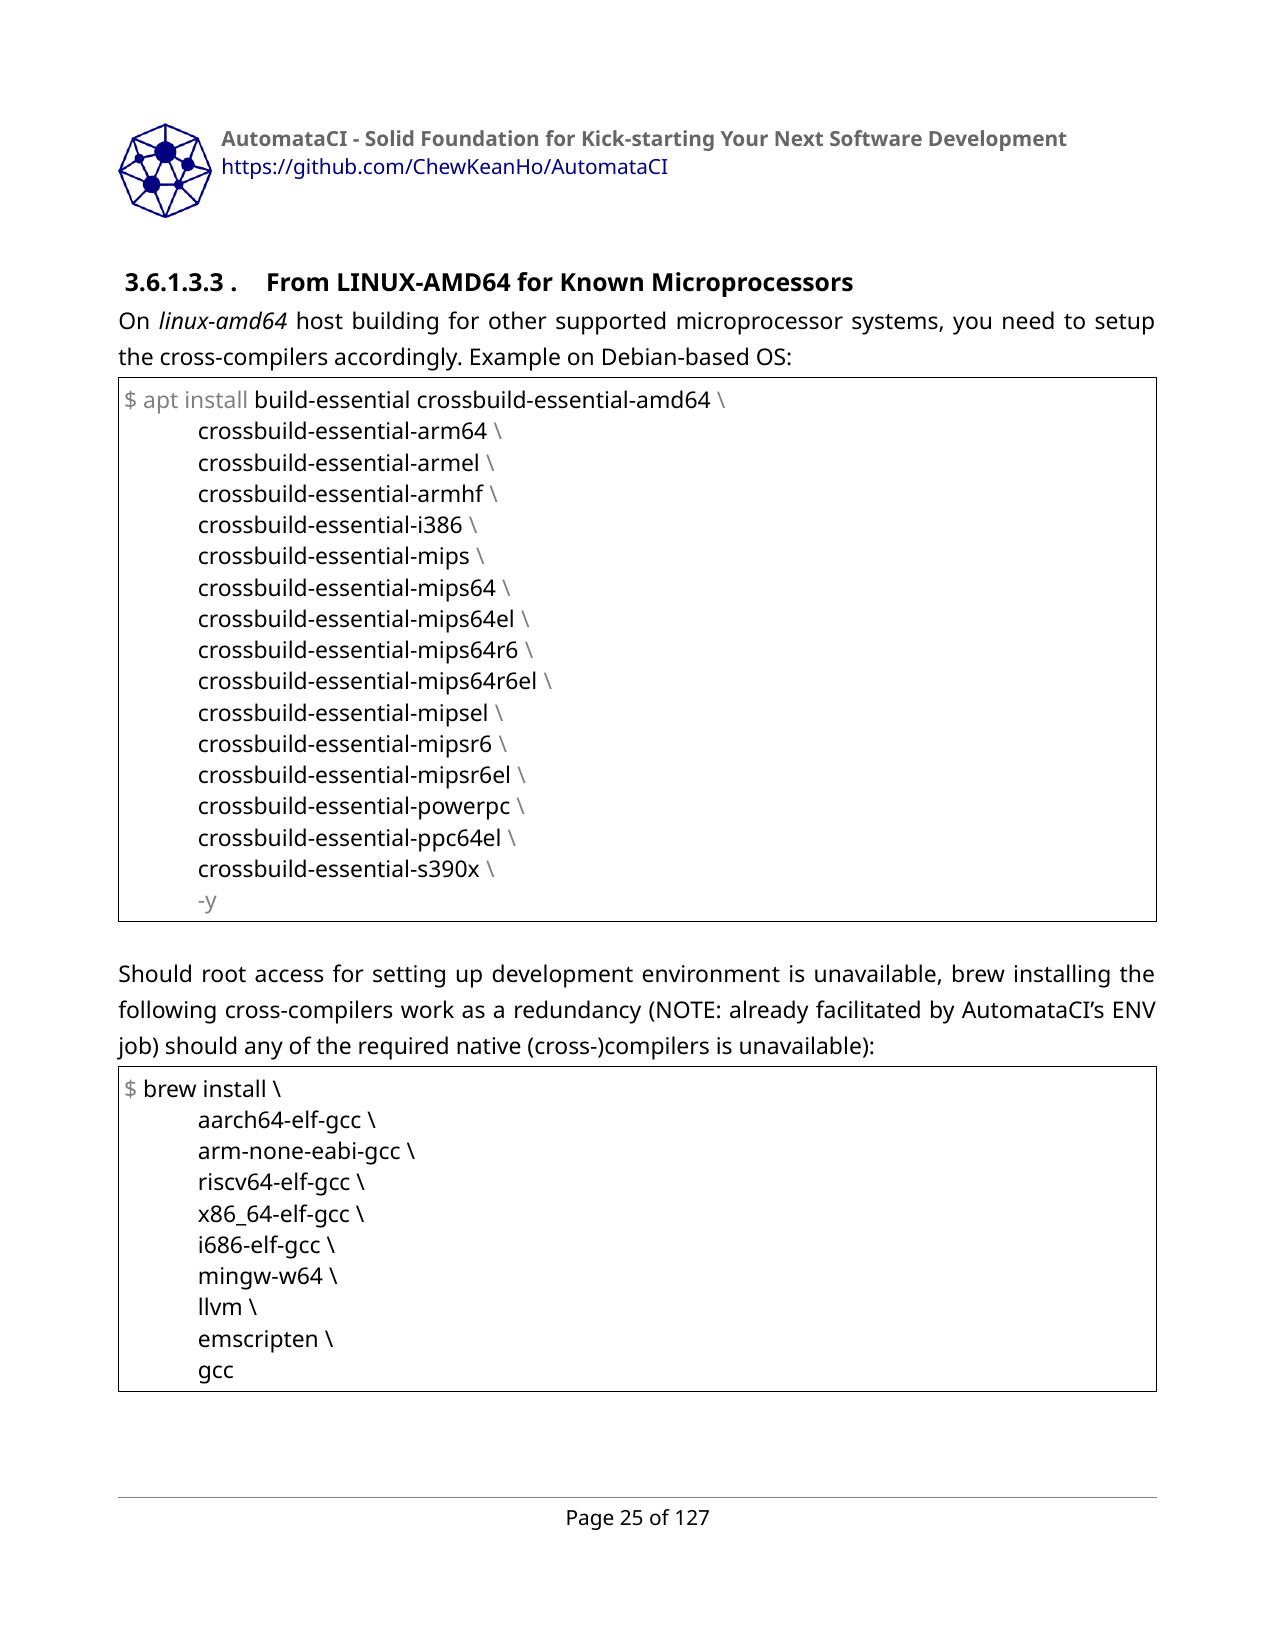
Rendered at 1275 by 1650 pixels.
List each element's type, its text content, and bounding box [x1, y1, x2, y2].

table_header $ brew install \ aarch64-elf-gcc \ arm-none-eabi-gcc \ riscv64-elf-gcc \ x86_64-elf-gcc \ i686-elf-gcc \ mingw-w64 \ llvm \ emscripten \ gcc [119, 1067, 1156, 1391]
table_header $ apt install build-essential crossbuild-essential-amd64 \ crossbuild-essential-arm64 \ crossbuild-essential-armel \ crossbuild-essential-armhf \ crossbuild-essential-i386 \ crossbuild-essential-mips \ crossbuild-essential-mips64 \ crossbuild-essential-mips64el \ crossbuild-essential-mips64r6 \ crossbuild-essential-mips64r6el \ crossbuild-essential-mipsel \ crossbuild-essential-mipsr6 \ crossbuild-essential-mipsr6el \ crossbuild-essential-powerpc \ crossbuild-essential-ppc64el \ crossbuild-essential-s390x \ -y [119, 378, 1156, 921]
text On linux-amd64 host building for other supported microprocessor systems, you need to setup the cross-compilers accordingly. Example on Debian-based OS: [118, 305, 1157, 372]
text Should root access for setting up development environment is unavailable, brew installing the following cross-compilers work as a redundancy (NOTE: already facilitated by AutomataCI’s ENV job) should any of the required native (cross-)compilers is unavailable): [118, 958, 1157, 1061]
subtitle From LINUX-AMD64 for Known Microprocessors [118, 265, 1157, 299]
picture [118, 123, 212, 218]
